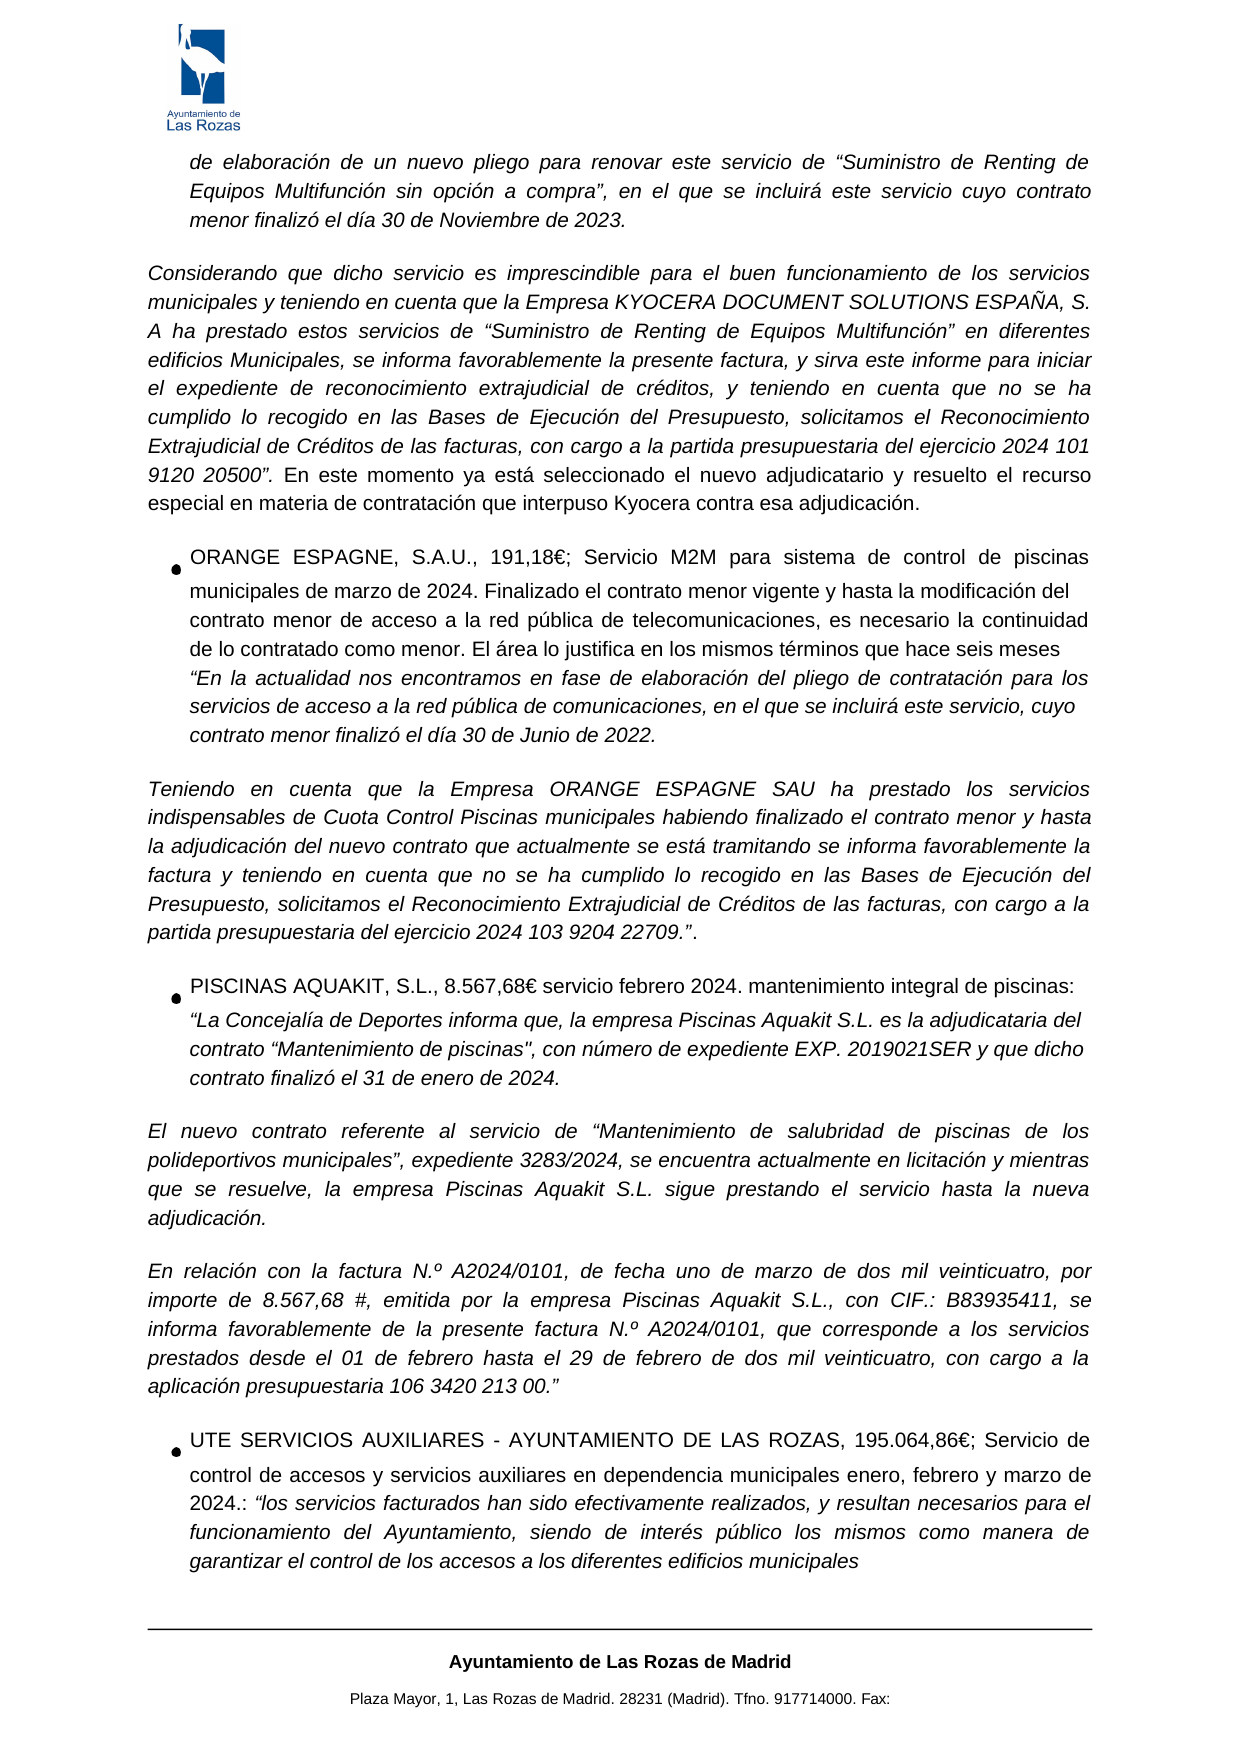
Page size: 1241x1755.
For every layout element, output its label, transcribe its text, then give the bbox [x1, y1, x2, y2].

text Considerando que dicho servicio es imprescindible para el buen funcionamiento de los servicios municipales y teniendo en cuenta que la Empresa KYOCERA DOCUMENT SOLUTIONS ESPAÑA, S. A ha prestado estos servicios de “Suministro de Renting de Equipos Multifunción” en diferentes edificios Municipales, se informa favorablemente la presente factura, y sirva este informe para iniciar el expediente de reconocimiento extrajudicial de créditos, y teniendo en cuenta que no se ha cumplido lo recogido en las Bases de Ejecución del Presupuesto, solicitamos el Reconocimiento Extrajudicial de Créditos de las facturas, con cargo a la partida presupuestaria del ejercicio 2024 101 9120 20500”. En este momento ya está seleccionado el nuevo adjudicatario y resuelto el recurso especial en materia de contratación que interpuso Kyocera contra esa adjudicación. [148, 261, 1093, 515]
text El nuevo contrato referente al servicio de “Mantenimiento de salubridad de piscinas de los polideportivos municipales”, expediente 3283/2024, se encuentra actualmente en licitación y mientras que se resuelve, la empresa Piscinas Aquakit S.L. sigue prestando el servicio hasta la nueva adjudicación. [148, 1119, 1093, 1229]
text En relación con la factura N.º A2024/0101, de fecha uno de marzo de dos mil veinticuatro, por importe de 8.567,68 #, emitida por la empresa Piscinas Aquakit S.L., con CIF.: B83935411, se informa favorablemente de la presente factura N.º A2024/0101, que corresponde a los servicios prestados desde el 01 de febrero hasta el 29 de febrero de dos mil veinticuatro, con cargo a la aplicación presupuestaria 106 3420 213 00.” [148, 1259, 1093, 1398]
text PISCINAS AQUAKIT, S.L., 8.567,68€ servicio febrero 2024. mantenimiento integral de piscinas: “La Concejalía de Deportes informa que, la empresa Piscinas Aquakit S.L. es la adjudicataria del contrato “Mantenimiento de piscinas", con número de expediente EXP. 2019021SER y que dicho contrato finalizó el 31 de enero de 2024. [171, 974, 1093, 1089]
text UTE SERVICIOS AUXILIARES - AYUNTAMIENTO DE LAS ROZAS, 195.064,86€; Servicio de [171, 1428, 1134, 1457]
text control de accesos y servicios auxiliares en dependencia municipales enero, febrero y marzo de 2024.: “los servicios facturados han sido efectivamente realizados, y resultan necesarios para el funcionamiento del Ayuntamiento, siendo de interés público los mismos como manera de garantizar el control de los accesos a los diferentes edificios municipales [189, 1462, 1093, 1573]
text ORANGE ESPAGNE, S.A.U., 191,18€; Servicio M2M para sistema de control de piscinas municipales de marzo de 2024. Finalizado el contrato menor vigente y hasta la modificación del contrato menor de acceso a la red pública de telecomunicaciones, es necesario la continuidad de lo contratado como menor. El área lo justifica en los mismos términos que hace seis meses “En la actualidad nos encontramos en fase de elaboración del pliego de contratación para los servicios de acceso a la red pública de comunicaciones, en el que se incluirá este servicio, cuyo contrato menor finalizó el día 30 de Junio de 2022. [171, 545, 1093, 747]
text Teniendo en cuenta que la Empresa ORANGE ESPAGNE SAU ha prestado los servicios indispensables de Cuota Control Piscinas municipales habiendo finalizado el contrato menor y hasta la adjudicación del nuevo contrato que actualmente se está tramitando se informa favorablemente la factura y teniendo en cuenta que no se ha cumplido lo recogido en las Bases de Ejecución del Presupuesto, solicitamos el Reconocimiento Extrajudicial de Créditos de las facturas, con cargo a la partida presupuestaria del ejercicio 2024 103 9204 22709.”. [148, 776, 1093, 944]
text de elaboración de un nuevo pliego para renovar este servicio de “Suministro de Renting de Equipos Multifunción sin opción a compra”, en el que se incluirá este servicio cuyo contrato menor finalizó el día 30 de Noviembre de 2023. [189, 150, 1093, 231]
